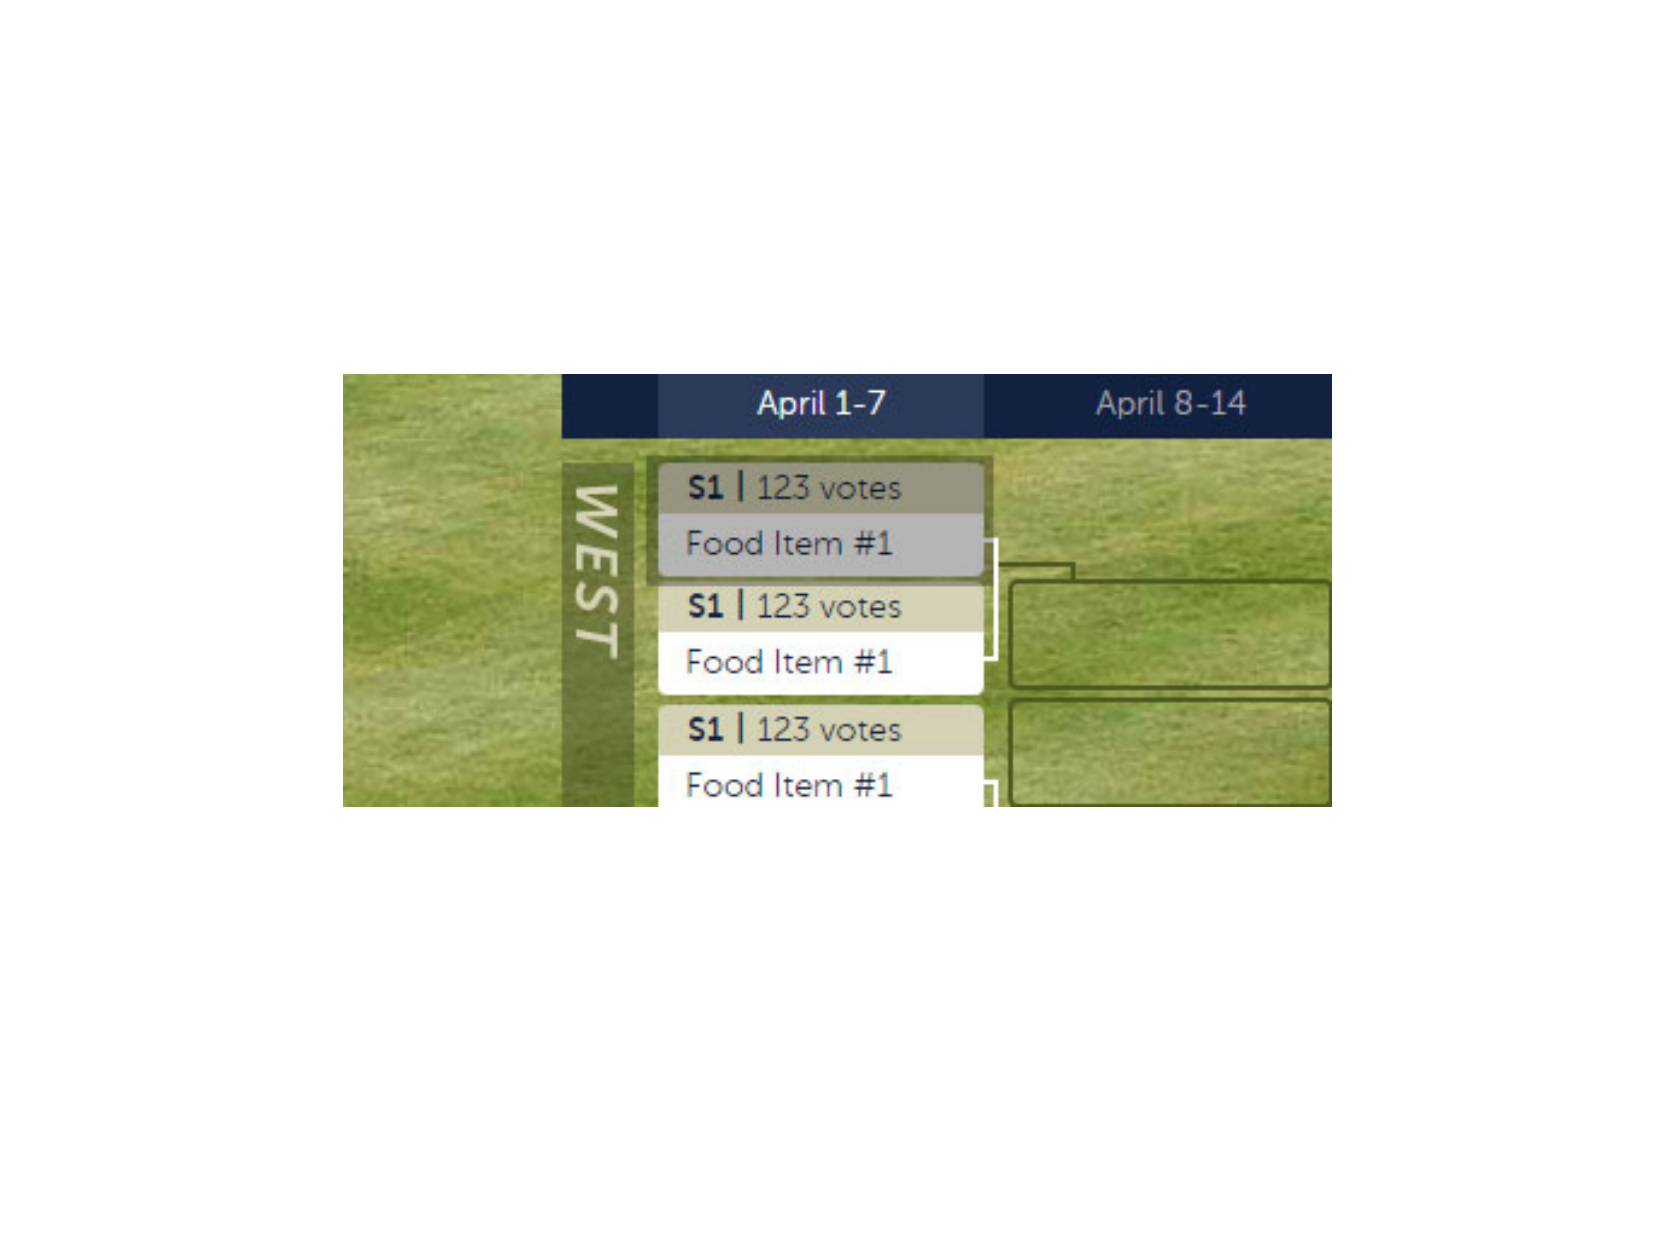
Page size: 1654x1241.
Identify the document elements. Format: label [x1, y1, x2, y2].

picture [343, 375, 1332, 807]
